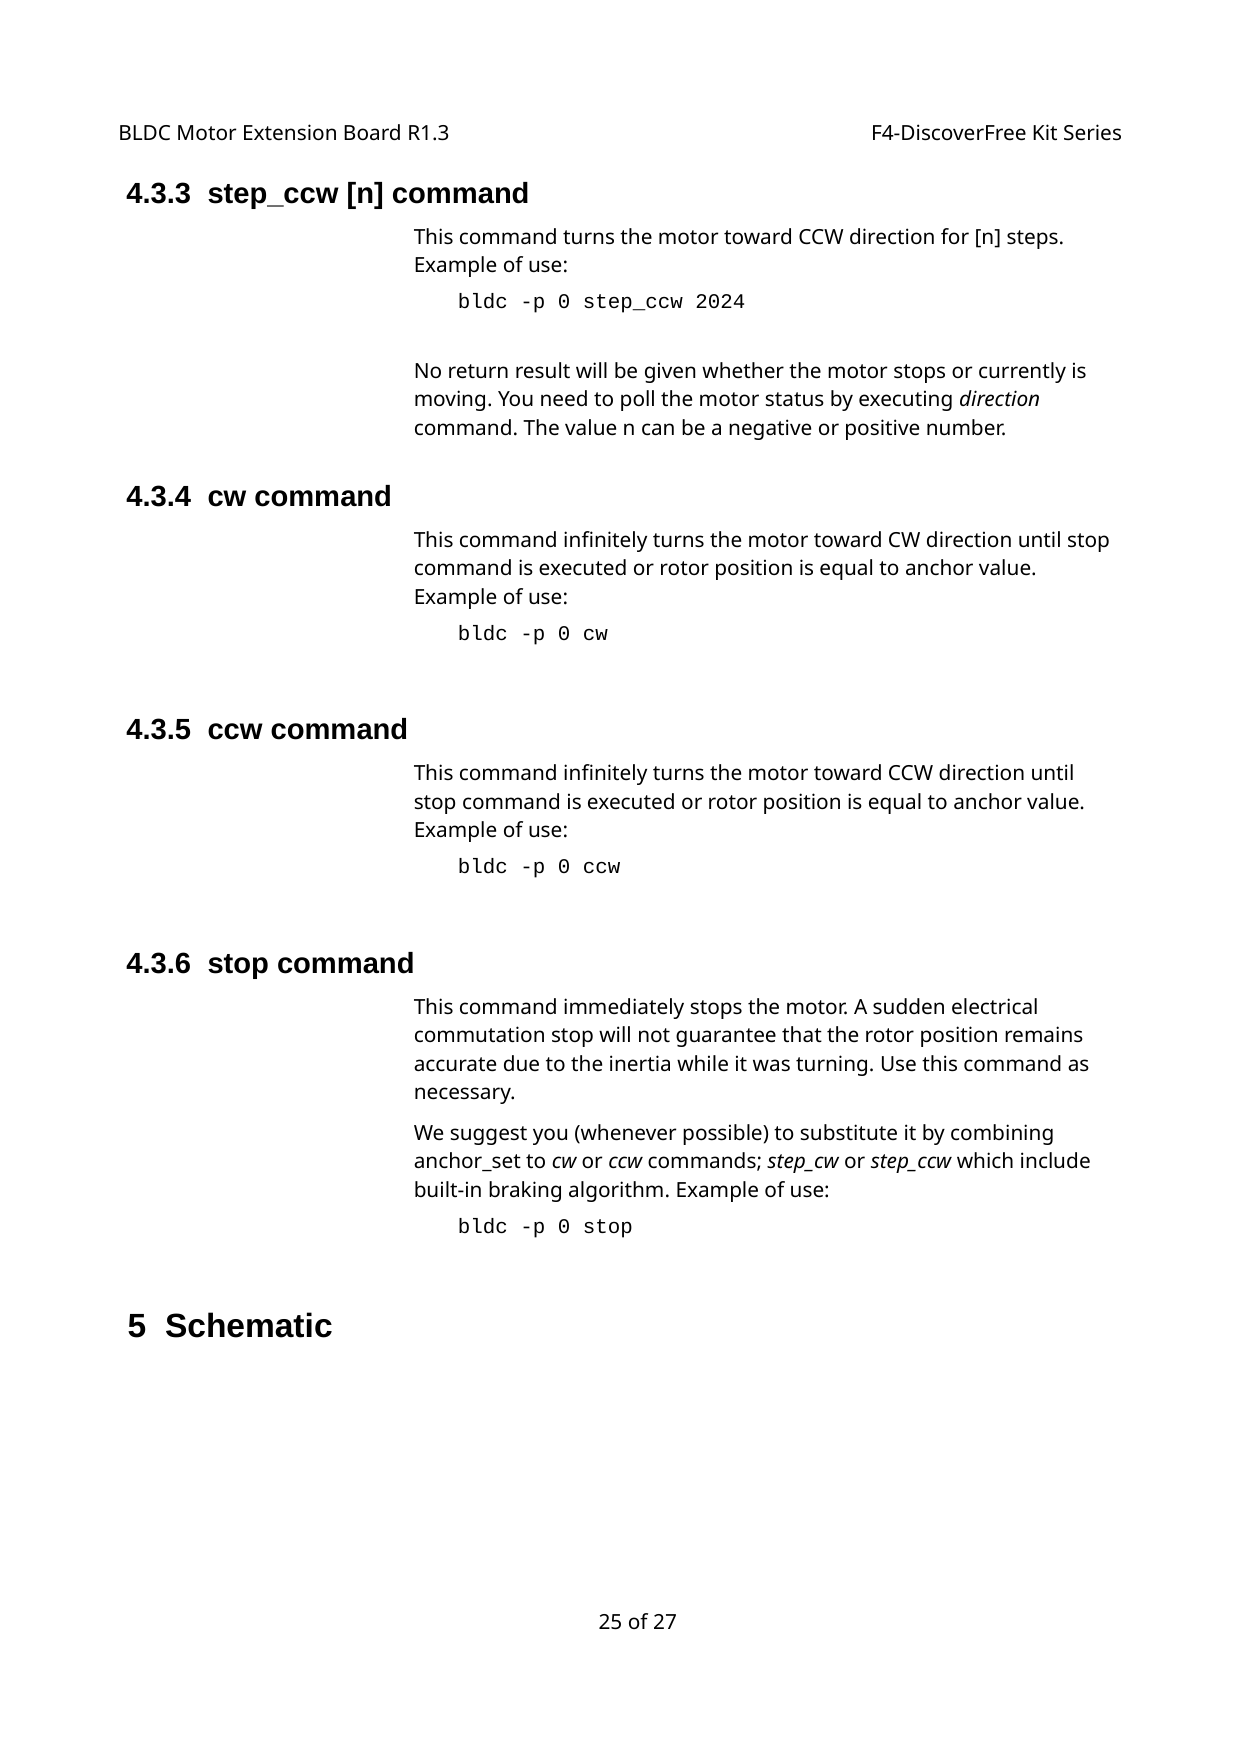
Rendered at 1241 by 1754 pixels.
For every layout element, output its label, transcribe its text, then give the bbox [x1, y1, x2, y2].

text bldc -p 0 cw [458, 623, 1078, 646]
subtitle step_ccw [n] command [118, 176, 1122, 209]
text We suggest you (whenever possible) to substitute it by combining anchor_set to cw or ccw commands; step_cw or step_ccw which include built-in braking algorithm. Example of use: [413, 1118, 1122, 1203]
subtitle stop command [118, 946, 1122, 979]
text This command infinitely turns the motor toward CCW direction until stop command is executed or rotor position is equal to anchor value. Example of use: [413, 758, 1122, 844]
text bldc -p 0 step_ccw 2024 [458, 291, 1078, 315]
text bldc -p 0 stop [458, 1216, 1078, 1239]
text No return result will be given whether the motor stops or currently is moving. You need to poll the motor status by executing direction command. The value n can be a negative or positive number. [413, 356, 1122, 441]
subtitle Schematic [118, 1305, 1122, 1344]
subtitle cw command [118, 479, 1122, 512]
subtitle ccw command [118, 712, 1122, 746]
text This command turns the motor toward CCW direction for [n] steps. Example of use: [413, 222, 1122, 279]
text bldc -p 0 ccw [458, 856, 1078, 880]
text This command immediately stops the motor. A sudden electrical commutation stop will not guarantee that the rotor position remains accurate due to the inertia while it was turning. Use this command as necessary. [413, 992, 1122, 1106]
text This command infinitely turns the motor toward CW direction until stop command is executed or rotor position is equal to anchor value. Example of use: [413, 525, 1122, 610]
